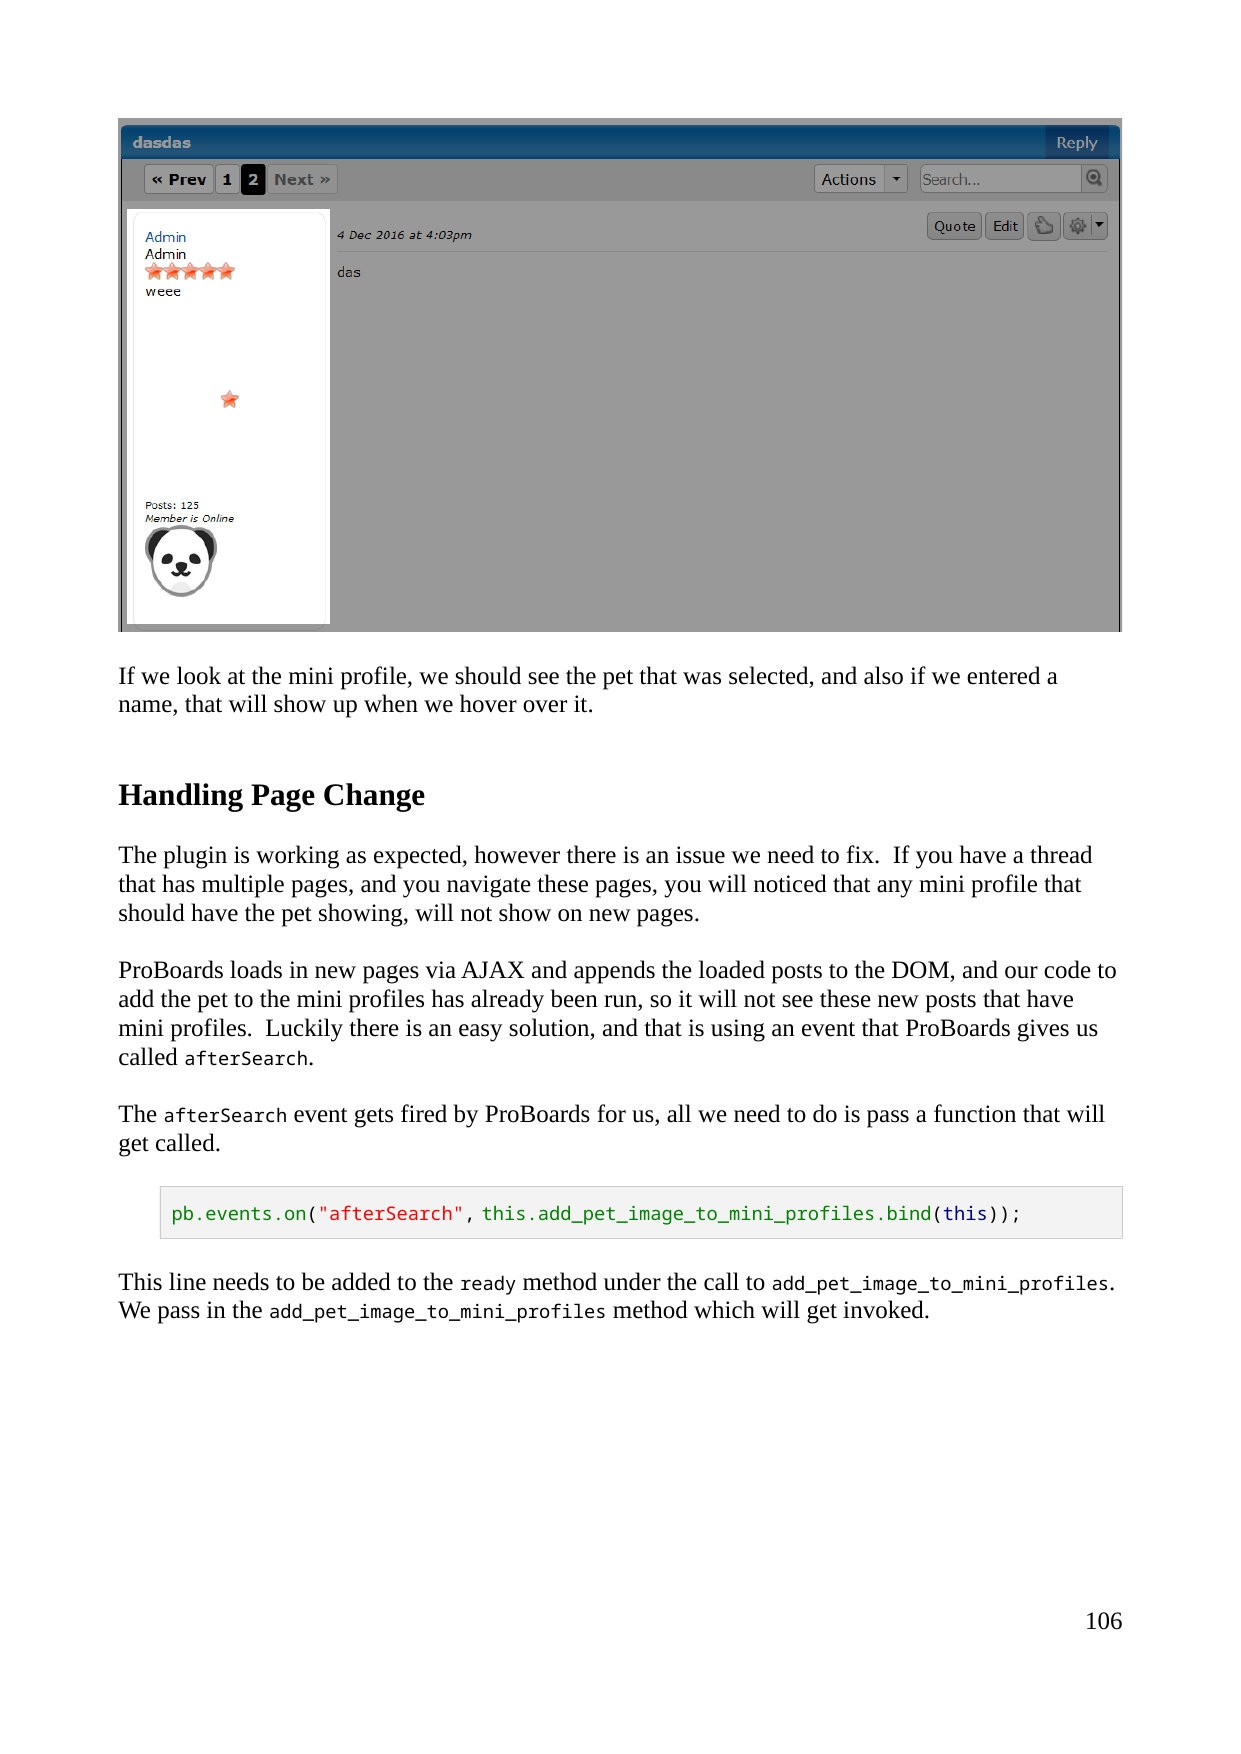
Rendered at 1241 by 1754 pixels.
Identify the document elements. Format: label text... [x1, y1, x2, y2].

picture [118, 118, 1123, 632]
text If we look at the mini profile, we should see the pet that was selected, and also if we entered a name, that will show up when we hover over it. [118, 661, 1122, 718]
text pb.events.on("afterSearch", this.add_pet_image_to_mini_profiles.bind(this)); [161, 1187, 1122, 1238]
text The afterSearch event gets fired by ProBoards for us, all we need to do is pass a function that will get called. [118, 1099, 1122, 1157]
text This line needs to be added to the ready method under the call to add_pet_image_to_mini_profiles. We pass in the add_pet_image_to_mini_profiles method which will get invoked. [118, 1267, 1122, 1324]
text ProBoards loads in new pages via AJAX and appends the loaded posts to the DOM, and our code to add the pet to the mini profiles has already been run, so it will not see these new posts that have mini profiles. Luckily there is an easy solution, and that is using an event that ProBoards gives us called afterSearch. [118, 956, 1122, 1071]
text Handling Page Change [118, 776, 1122, 812]
text The plugin is working as expected, however there is an issue we need to fix. If you have a thread that has multiple pages, and you navigate these pages, you will noticed that any mini profile that should have the pet showing, will not show on new pages. [118, 841, 1122, 927]
